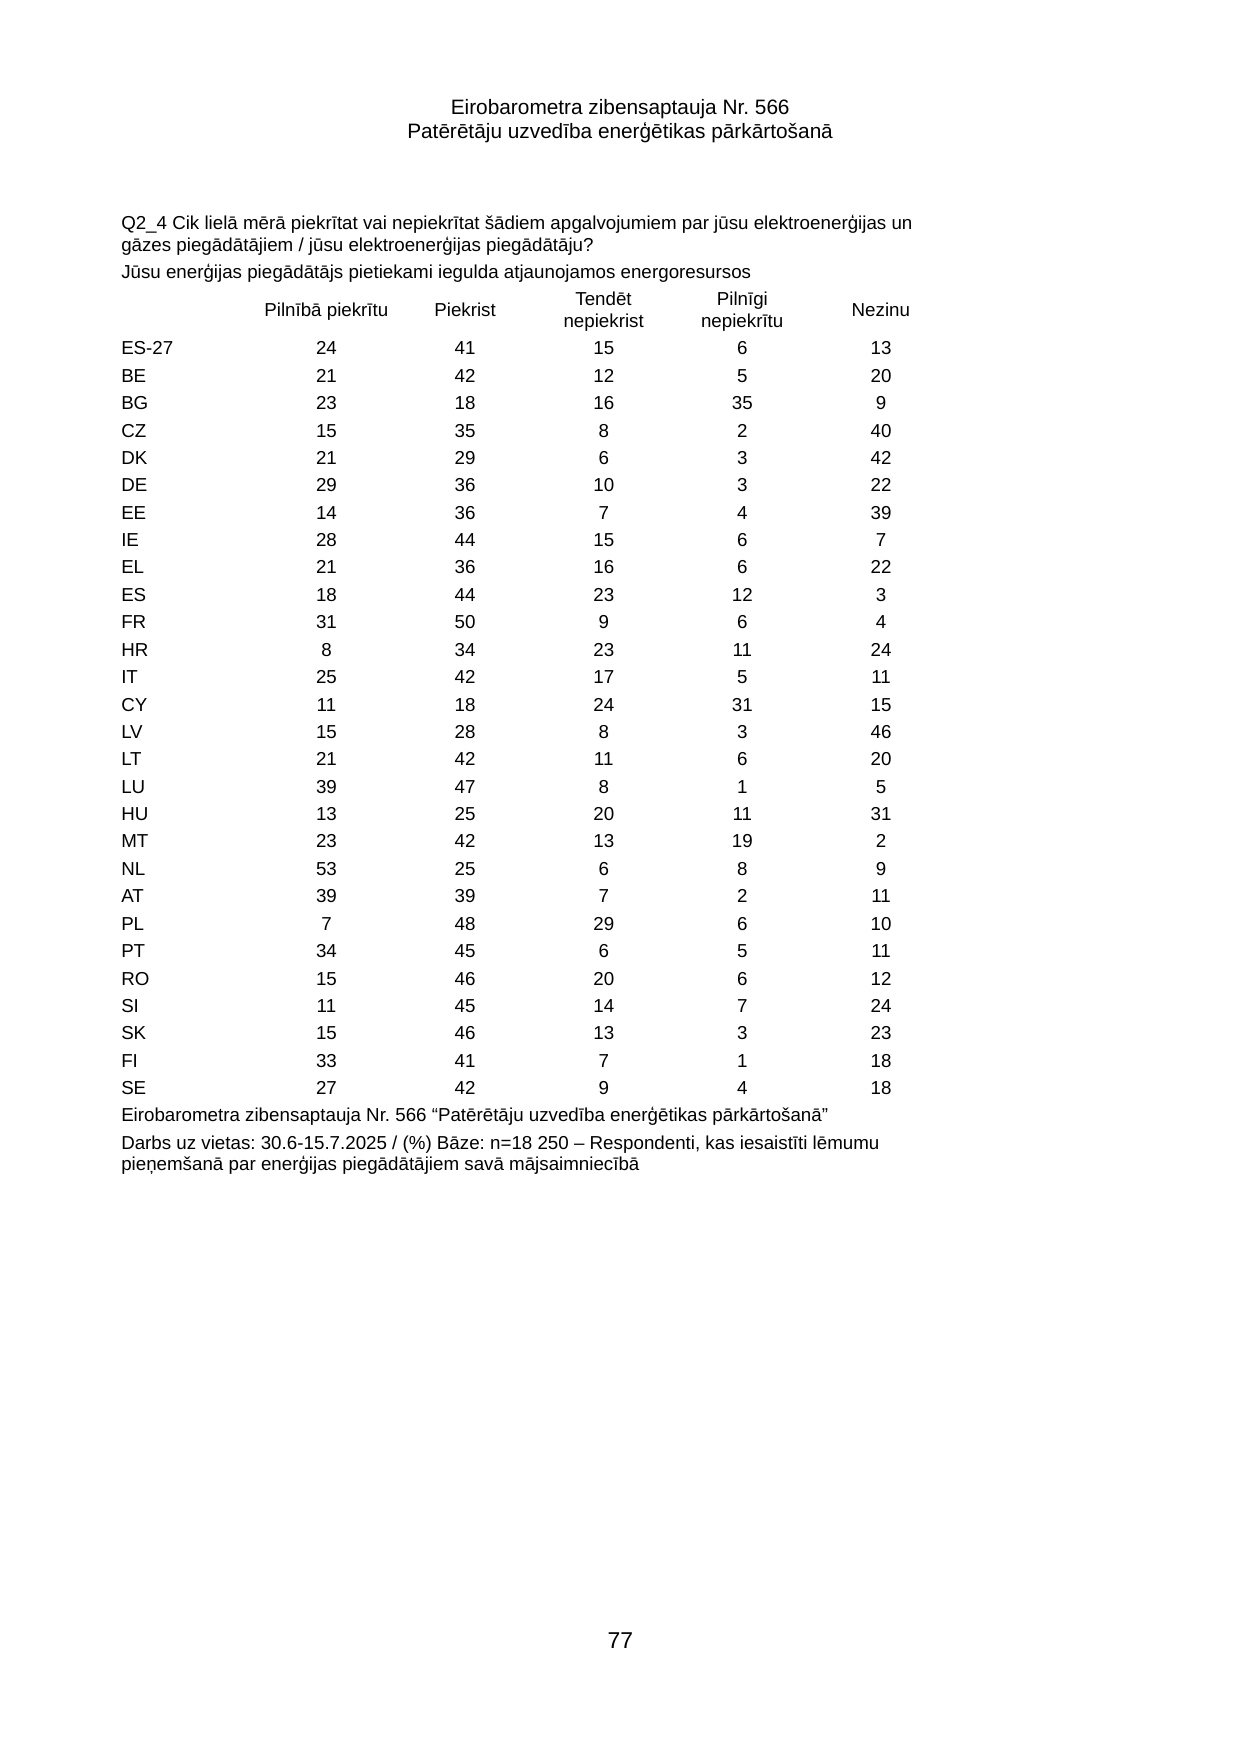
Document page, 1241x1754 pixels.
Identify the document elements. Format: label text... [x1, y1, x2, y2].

table_cell 15 [257, 718, 395, 745]
table_cell Nezinu [811, 285, 950, 334]
table_cell BE [118, 362, 257, 389]
table_cell 45 [395, 992, 534, 1019]
table_cell Darbs uz vietas: 30.6-15.7.2025 / (%) Bāze: n=18 250 – Respondenti, kas iesaistīti lēmumu pieņemšanā par enerģijas piegādātājiem savā mājsaimniecībā [118, 1129, 950, 1178]
table_cell 6 [673, 526, 811, 553]
table_cell ES [118, 581, 257, 608]
table_cell SE [118, 1074, 257, 1101]
table_cell 7 [534, 1047, 673, 1074]
table_cell 10 [811, 910, 950, 937]
table_cell PT [118, 937, 257, 964]
table_cell 36 [395, 499, 534, 526]
table_cell Tendēt nepiekrist [534, 285, 673, 334]
table_cell 42 [395, 663, 534, 690]
table_cell 39 [257, 882, 395, 909]
table_cell 6 [534, 444, 673, 471]
table_cell BG [118, 389, 257, 416]
table_cell 23 [811, 1019, 950, 1047]
table_cell 3 [673, 1019, 811, 1047]
table_cell 29 [257, 471, 395, 499]
table_cell IE [118, 526, 257, 553]
table_cell 6 [673, 910, 811, 937]
table_cell 29 [395, 444, 534, 471]
table_cell LT [118, 745, 257, 773]
table_cell ES-27 [118, 334, 257, 362]
table_cell 24 [534, 690, 673, 718]
table_cell 1 [673, 773, 811, 800]
table_cell 19 [673, 828, 811, 855]
table_cell 34 [257, 937, 395, 964]
table_cell 42 [395, 828, 534, 855]
table_cell 11 [673, 636, 811, 663]
table_cell 23 [534, 581, 673, 608]
table_cell CZ [118, 416, 257, 444]
table_cell 11 [257, 690, 395, 718]
table_cell 24 [811, 636, 950, 663]
table_cell 10 [534, 471, 673, 499]
table_cell 20 [534, 964, 673, 992]
table_cell 31 [811, 800, 950, 827]
table_cell 4 [673, 1074, 811, 1101]
table_cell 11 [811, 663, 950, 690]
table_cell 8 [534, 773, 673, 800]
table_cell 8 [257, 636, 395, 663]
table_cell NL [118, 855, 257, 882]
table_cell 12 [534, 362, 673, 389]
table_cell EL [118, 554, 257, 581]
table_cell 21 [257, 362, 395, 389]
table_cell 46 [811, 718, 950, 745]
table_cell 6 [673, 964, 811, 992]
table_cell 15 [257, 1019, 395, 1047]
table_cell 36 [395, 471, 534, 499]
table_cell 45 [395, 937, 534, 964]
table_cell 25 [395, 855, 534, 882]
table_cell 15 [534, 334, 673, 362]
table_cell 23 [534, 636, 673, 663]
table_cell 13 [257, 800, 395, 827]
table_cell 20 [811, 362, 950, 389]
table_cell 34 [395, 636, 534, 663]
table_cell 5 [673, 663, 811, 690]
table_cell 53 [257, 855, 395, 882]
table_cell 7 [811, 526, 950, 553]
table_cell 14 [257, 499, 395, 526]
table_cell AT [118, 882, 257, 909]
table_cell Eirobarometra zibensaptauja Nr. 566 “Patērētāju uzvedība enerģētikas pārkārtošanā” [118, 1101, 950, 1129]
table_cell 11 [673, 800, 811, 827]
table_cell CY [118, 690, 257, 718]
table_cell 13 [811, 334, 950, 362]
table_cell 24 [257, 334, 395, 362]
table_cell 46 [395, 1019, 534, 1047]
table_cell 25 [257, 663, 395, 690]
table_cell 28 [257, 526, 395, 553]
table_cell 28 [395, 718, 534, 745]
table_cell 8 [534, 718, 673, 745]
table_cell 42 [395, 1074, 534, 1101]
table_cell 50 [395, 608, 534, 636]
table_cell 6 [673, 608, 811, 636]
table_cell HU [118, 800, 257, 827]
table_cell FI [118, 1047, 257, 1074]
table_cell 9 [811, 855, 950, 882]
table_cell 27 [257, 1074, 395, 1101]
table_cell 6 [534, 937, 673, 964]
table_cell 5 [673, 937, 811, 964]
table_cell 2 [673, 416, 811, 444]
table_cell 41 [395, 1047, 534, 1074]
table_cell 5 [673, 362, 811, 389]
table_cell 6 [673, 745, 811, 773]
table_cell 6 [673, 334, 811, 362]
table_cell 11 [811, 937, 950, 964]
table_cell 33 [257, 1047, 395, 1074]
table_cell IT [118, 663, 257, 690]
table_cell 36 [395, 554, 534, 581]
table_cell 39 [257, 773, 395, 800]
table_cell 39 [395, 882, 534, 909]
table_cell 47 [395, 773, 534, 800]
table_cell 16 [534, 389, 673, 416]
table_cell 48 [395, 910, 534, 937]
table_cell 15 [257, 964, 395, 992]
table_cell FR [118, 608, 257, 636]
table_cell 18 [395, 690, 534, 718]
table_cell RO [118, 964, 257, 992]
table_cell 44 [395, 581, 534, 608]
table_cell Piekrist [395, 285, 534, 334]
table_cell 12 [811, 964, 950, 992]
table_cell 21 [257, 554, 395, 581]
table_cell 3 [811, 581, 950, 608]
table_cell 24 [811, 992, 950, 1019]
table_cell PL [118, 910, 257, 937]
table_cell 39 [811, 499, 950, 526]
table_cell 1 [673, 1047, 811, 1074]
table_cell 15 [534, 526, 673, 553]
table_cell 21 [257, 745, 395, 773]
table_cell HR [118, 636, 257, 663]
table_cell 2 [811, 828, 950, 855]
table_cell Jūsu enerģijas piegādātājs pietiekami iegulda atjaunojamos energoresursos [118, 258, 950, 285]
table_cell 9 [534, 1074, 673, 1101]
table_cell 42 [811, 444, 950, 471]
table_cell 9 [811, 389, 950, 416]
table_cell EE [118, 499, 257, 526]
table_cell 7 [673, 992, 811, 1019]
table_cell 21 [257, 444, 395, 471]
table_cell 7 [534, 499, 673, 526]
table_cell 2 [673, 882, 811, 909]
table_cell LU [118, 773, 257, 800]
table_cell 14 [534, 992, 673, 1019]
table_cell 23 [257, 389, 395, 416]
table_cell 40 [811, 416, 950, 444]
table_cell 23 [257, 828, 395, 855]
table_cell 15 [811, 690, 950, 718]
table_cell 11 [534, 745, 673, 773]
table_cell 46 [395, 964, 534, 992]
table_cell MT [118, 828, 257, 855]
table_cell 8 [534, 416, 673, 444]
table_cell 6 [534, 855, 673, 882]
table_cell 22 [811, 554, 950, 581]
table_cell 18 [395, 389, 534, 416]
table_cell 18 [257, 581, 395, 608]
table_cell 6 [673, 554, 811, 581]
table_cell 41 [395, 334, 534, 362]
table_cell SK [118, 1019, 257, 1047]
table_cell 25 [395, 800, 534, 827]
table_cell 8 [673, 855, 811, 882]
table_cell 3 [673, 718, 811, 745]
table_cell 18 [811, 1047, 950, 1074]
table_cell SI [118, 992, 257, 1019]
table_cell 3 [673, 471, 811, 499]
table_cell 35 [673, 389, 811, 416]
table_cell 35 [395, 416, 534, 444]
table_cell 44 [395, 526, 534, 553]
table_cell [118, 285, 257, 334]
table_cell 31 [257, 608, 395, 636]
table_cell 3 [673, 444, 811, 471]
table_cell 11 [257, 992, 395, 1019]
table_cell 9 [534, 608, 673, 636]
table_cell 7 [257, 910, 395, 937]
table_cell 31 [673, 690, 811, 718]
table_cell LV [118, 718, 257, 745]
table_cell 20 [534, 800, 673, 827]
table_cell DK [118, 444, 257, 471]
table_cell Pilnībā piekrītu [257, 285, 395, 334]
table_header Q2_4 Cik lielā mērā piekrītat vai nepiekrītat šādiem apgalvojumiem par jūsu elektroenerģijas un gāzes piegādātājiem / jūsu elektroenerģijas piegādātāju? [118, 209, 950, 258]
table_cell 16 [534, 554, 673, 581]
table_cell 12 [673, 581, 811, 608]
table_cell 17 [534, 663, 673, 690]
table_cell 29 [534, 910, 673, 937]
table_cell 11 [811, 882, 950, 909]
table_cell 7 [534, 882, 673, 909]
table_cell 4 [673, 499, 811, 526]
table_cell 13 [534, 1019, 673, 1047]
table_cell Pilnīgi nepiekrītu [673, 285, 811, 334]
table_cell 5 [811, 773, 950, 800]
table_cell 4 [811, 608, 950, 636]
table_cell DE [118, 471, 257, 499]
table_cell 13 [534, 828, 673, 855]
table_cell 18 [811, 1074, 950, 1101]
table_cell 22 [811, 471, 950, 499]
table_cell 20 [811, 745, 950, 773]
table_cell 15 [257, 416, 395, 444]
table_cell 42 [395, 362, 534, 389]
table_cell 42 [395, 745, 534, 773]
